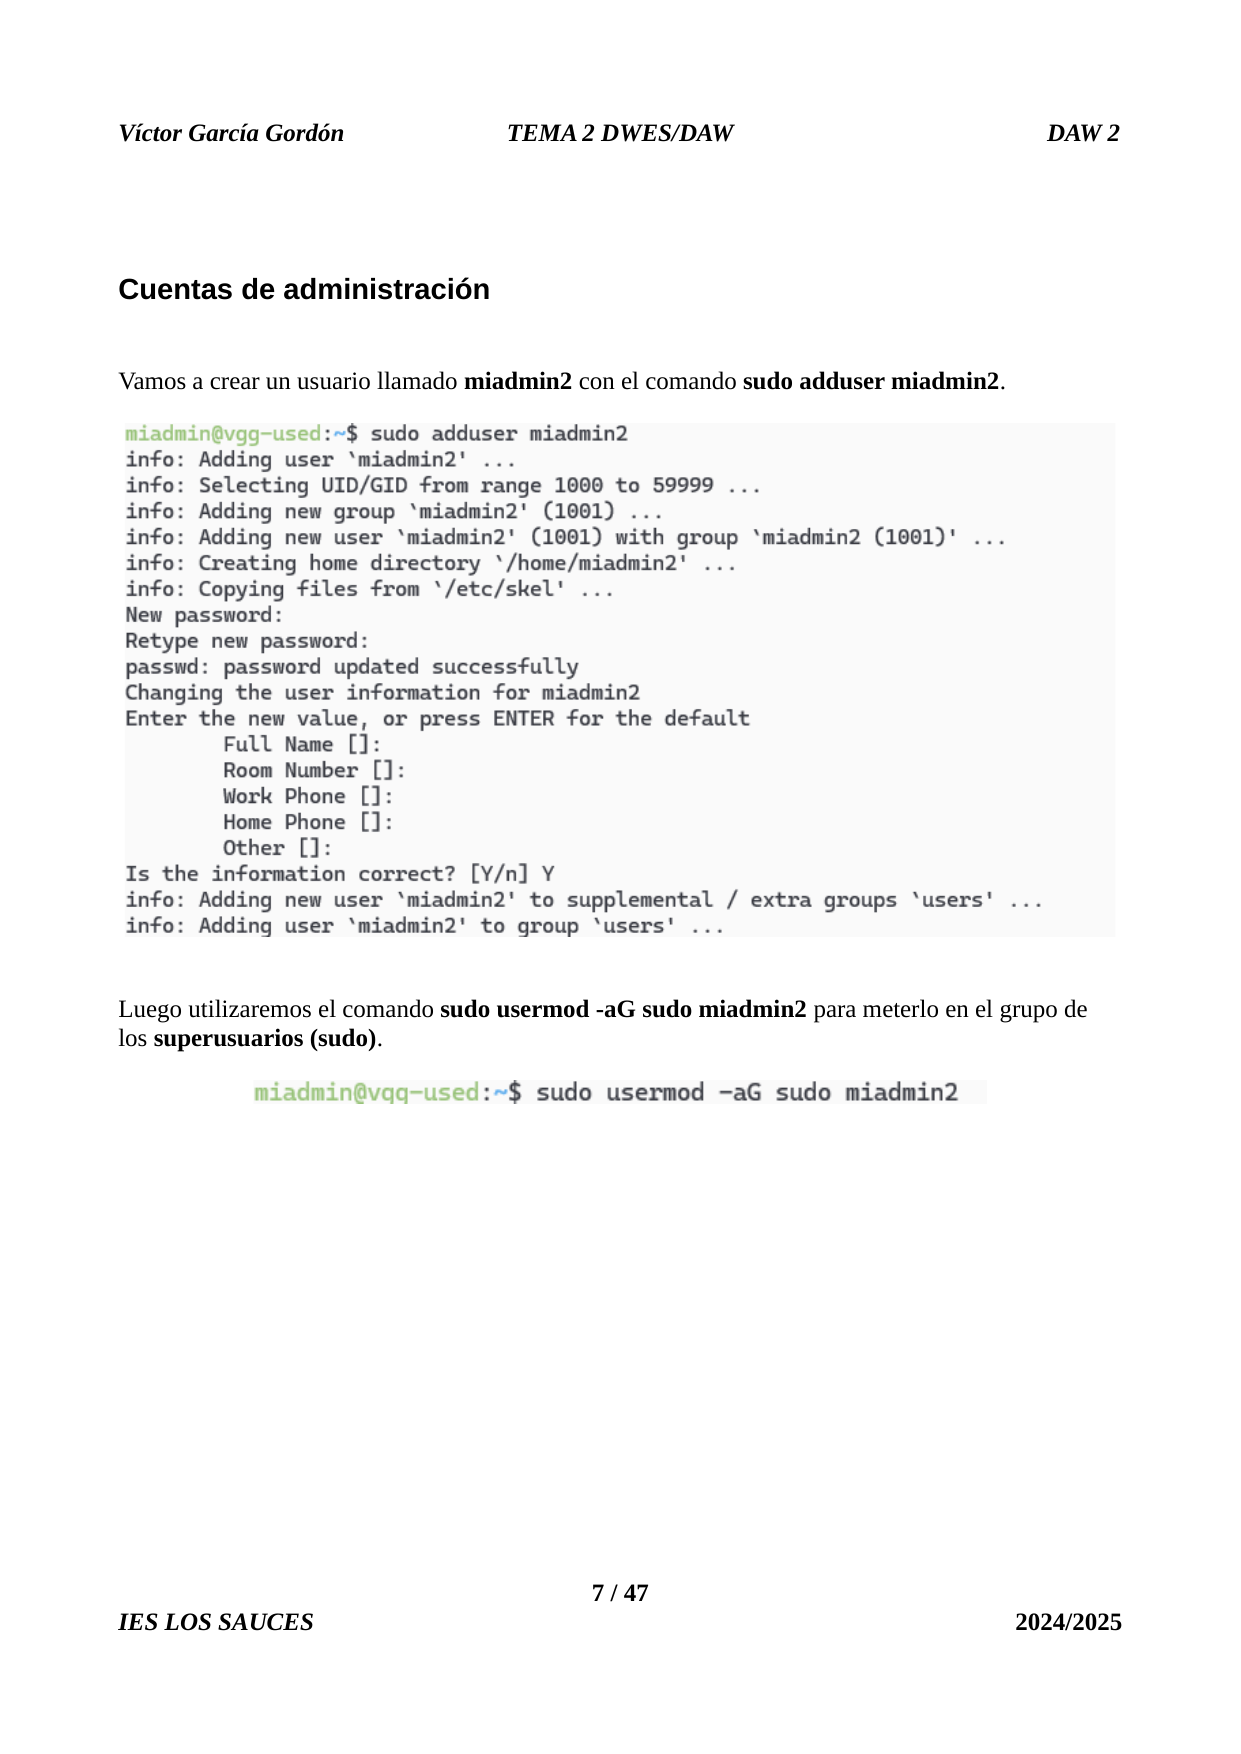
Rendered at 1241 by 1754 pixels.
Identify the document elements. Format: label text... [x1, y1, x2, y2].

text Vamos a crear un usuario llamado miadmin2 con el comando sudo adduser miadmin2. [118, 366, 1122, 395]
picture [124, 423, 1116, 937]
text Luego utilizaremos el comando sudo usermod -aG sudo miadmin2 para meterlo en el grupo de los superusuarios (sudo). [118, 994, 1122, 1051]
picture [253, 1080, 987, 1104]
subtitle Cuentas de administración [118, 272, 1122, 306]
